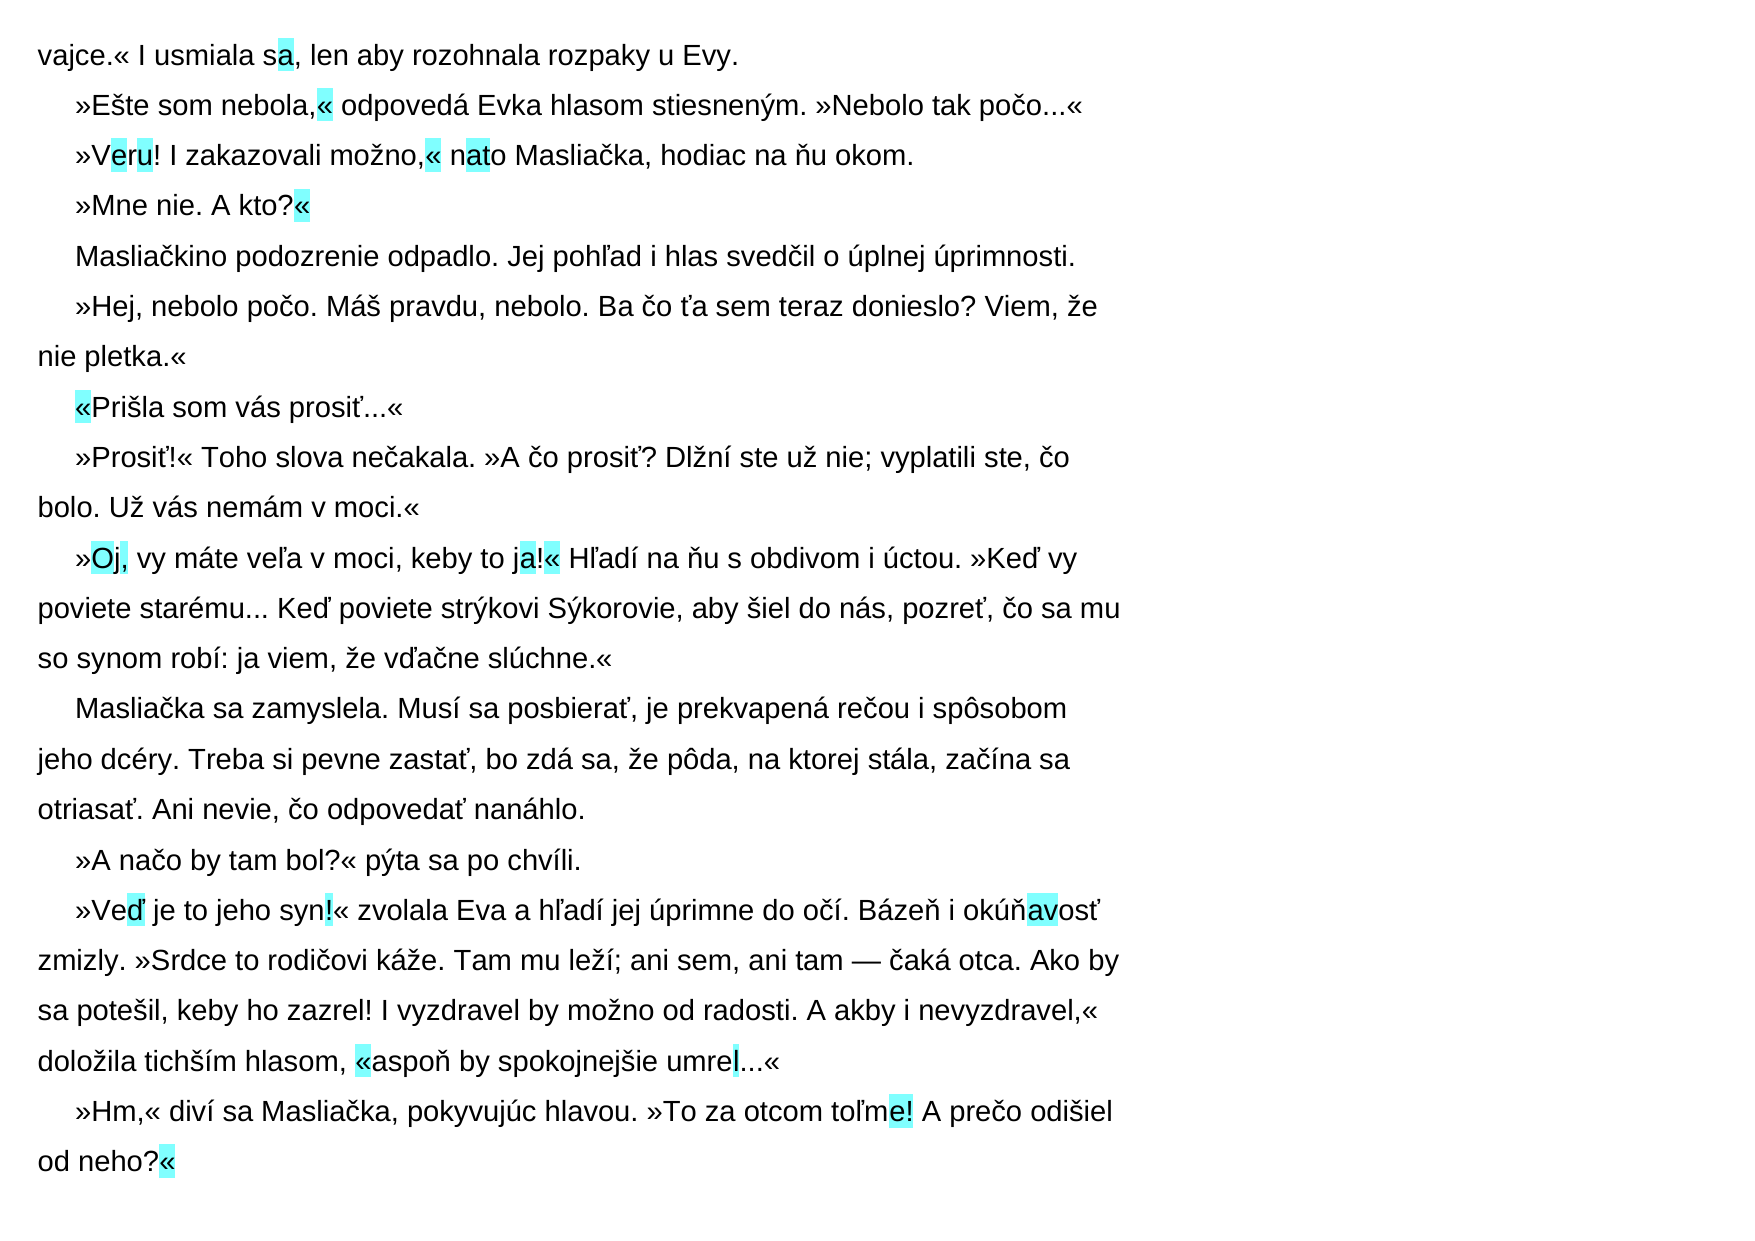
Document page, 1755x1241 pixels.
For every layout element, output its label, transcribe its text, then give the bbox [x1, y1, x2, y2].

text »Veru! I zakazovali možno,« nato Masliačka, hodiac na ňu okom. [37, 138, 1130, 172]
text »Prosiť!« Toho slova nečakala. »A čo prosiť? Dlžní ste už nie; vyplatili ste, čo bolo. Už vás nemám v moci.« [37, 440, 1130, 524]
text »Hej, nebolo počo. Máš pravdu, nebolo. Ba čo ťa sem teraz donieslo? Viem, že nie pletka.« [37, 289, 1130, 373]
text »A načo by tam bol?« pýta sa po chvíli. [37, 842, 1130, 876]
text »Mne nie. A kto?« [37, 188, 1130, 222]
text «Prišla som vás prosiť...« [37, 390, 1130, 423]
text »Ešte som nebola,« odpovedá Evka hlasom stiesneným. »Nebolo tak počo...« [37, 88, 1130, 121]
text »Veď je to jeho syn!« zvolala Eva a hľadí jej úprimne do očí. Bázeň i okúňavosť zmizly. »Srdce to rodičovi káže. Tam mu leží; ani sem, ani tam — čaká otca. Ako by sa potešil, keby ho zazrel! I vyzdravel by možno od radosti. A akby i nevyzdravel,« doložila tichším hlasom, «aspoň by spokojnejšie umrel...« [37, 893, 1130, 1077]
text vajce.« I usmiala sa, len aby rozohnala rozpaky u Evy. [37, 37, 1130, 71]
text Masliačkino podozrenie odpadlo. Jej pohľad i hlas svedčil o úplnej úprimnosti. [37, 239, 1130, 272]
text »Hm,« diví sa Masliačka, pokyvujúc hlavou. »To za otcom toľme! A prečo odišiel od neho?« [37, 1094, 1130, 1178]
text »Oj, vy máte veľa v moci, keby to ja!« Hľadí na ňu s obdivom i úctou. »Keď vy poviete starému... Keď poviete strýkovi Sýkorovie, aby šiel do nás, pozreť, čo sa mu so synom robí: ja viem, že vďačne slúchne.« [37, 541, 1130, 675]
text Masliačka sa zamyslela. Musí sa posbierať, je prekvapená rečou i spôsobom jeho dcéry. Treba si pevne zastať, bo zdá sa, že pôda, na ktorej stála, začína sa otriasať. Ani nevie, čo odpovedať nanáhlo. [37, 692, 1130, 826]
